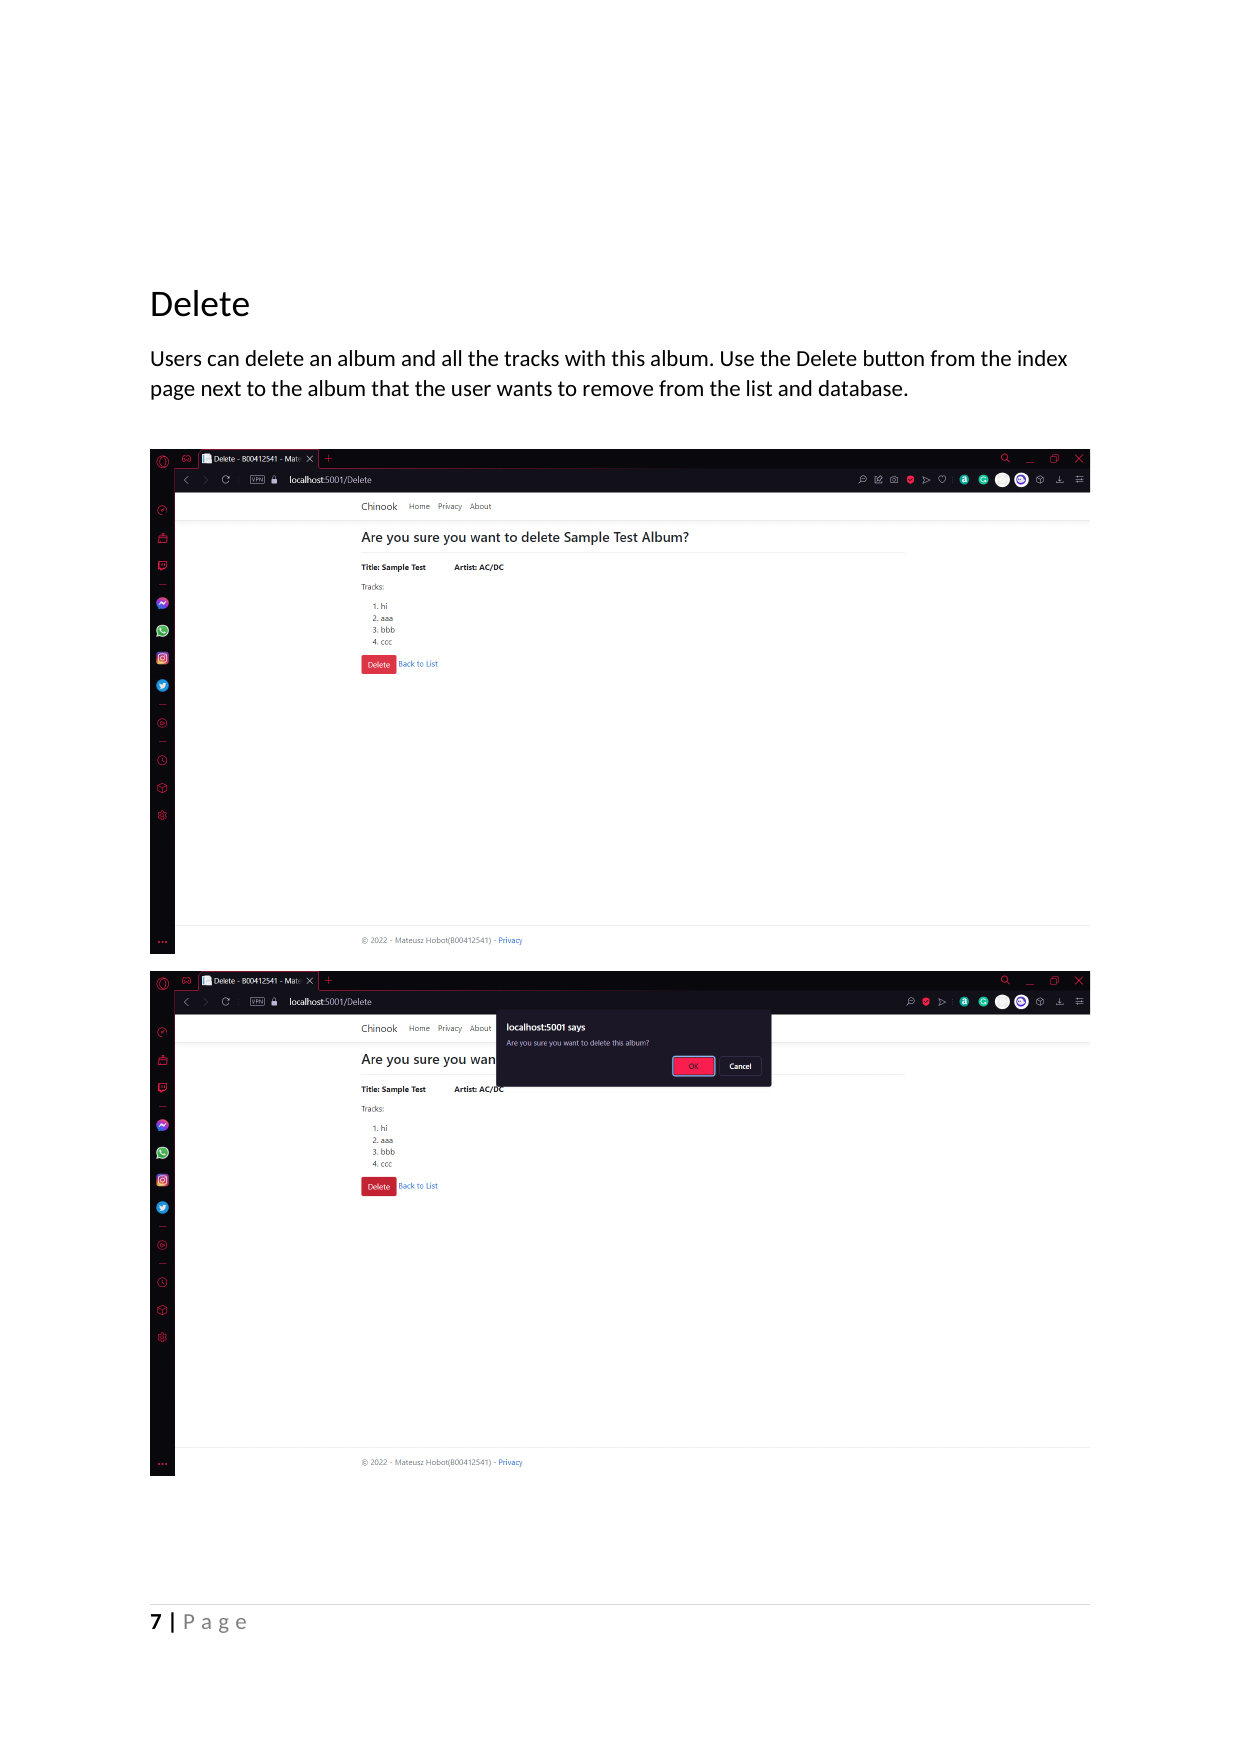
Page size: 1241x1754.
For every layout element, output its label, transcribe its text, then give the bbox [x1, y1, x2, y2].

text Delete [150, 279, 1090, 325]
text Users can delete an album and all the tracks with this album. Use the Delete button from the index page next to the album that the user wants to remove from the list and database. [150, 344, 1090, 431]
